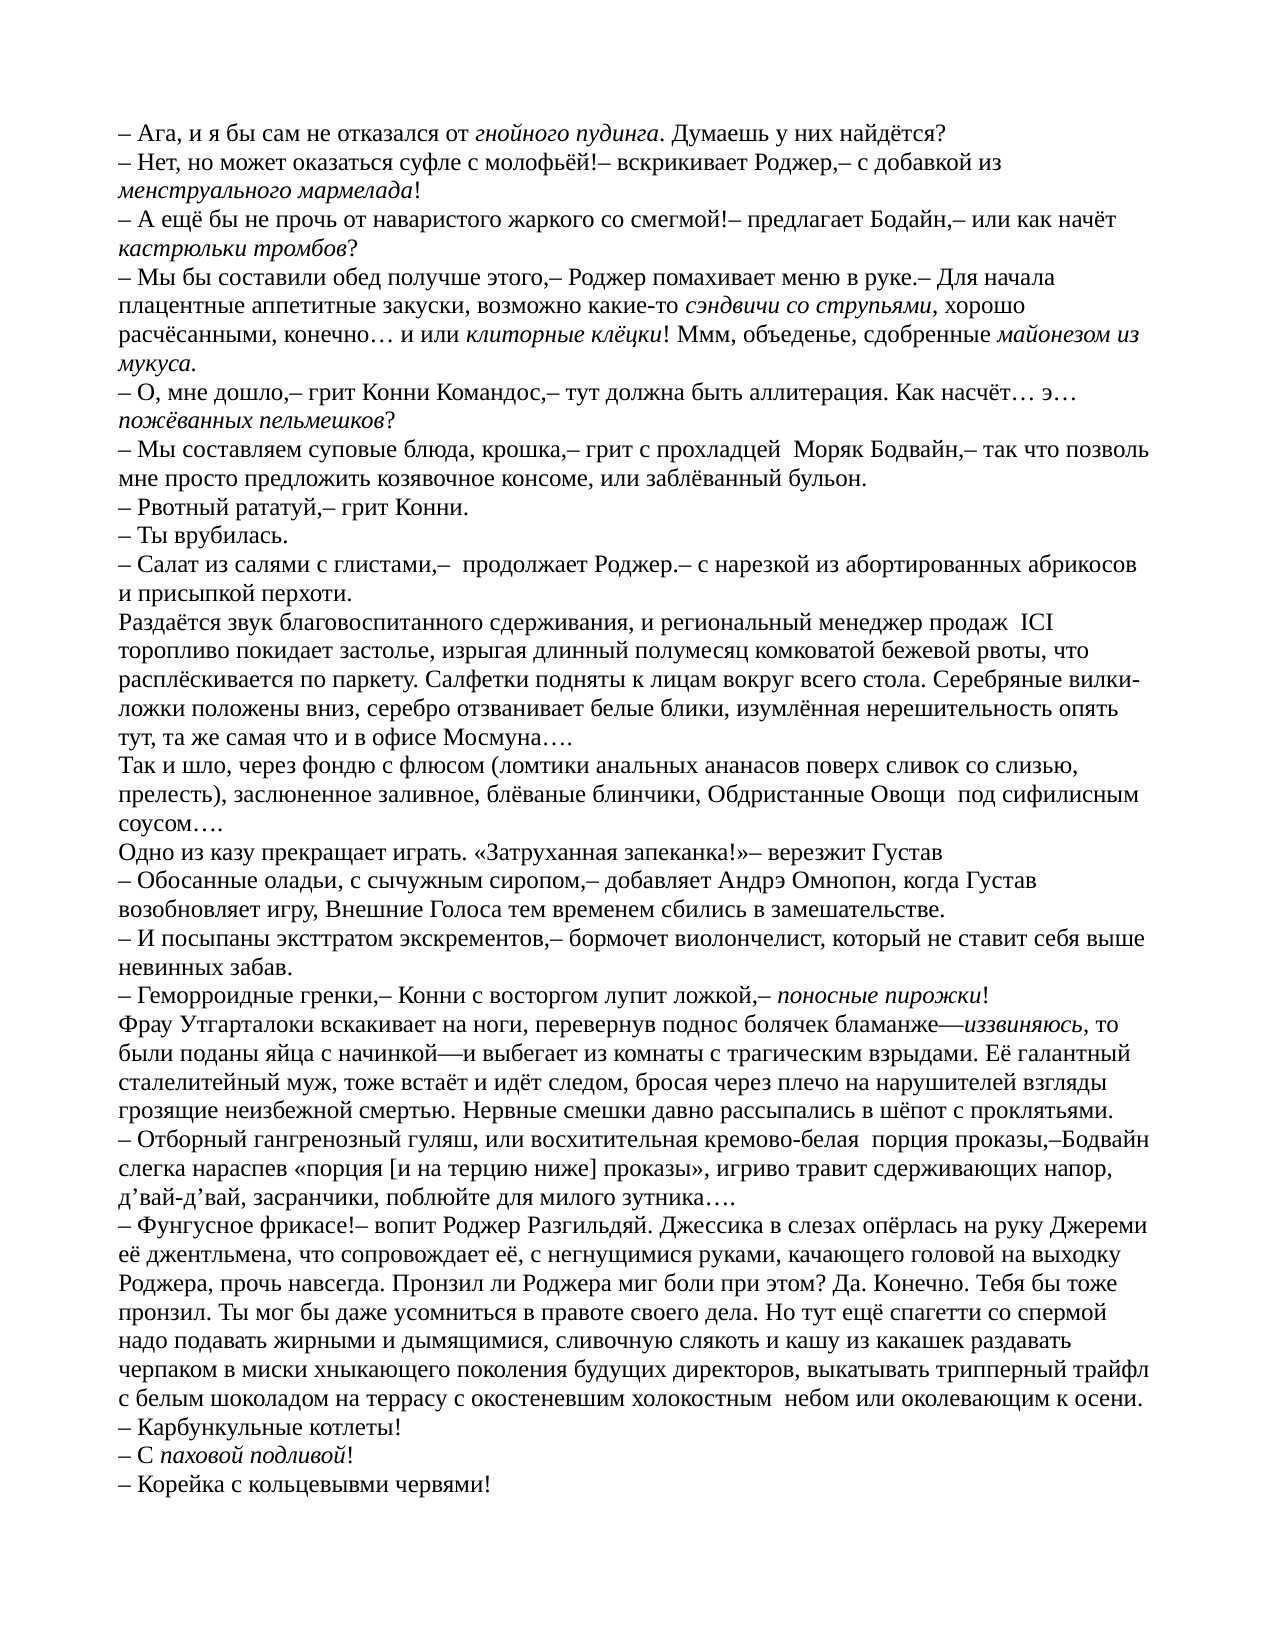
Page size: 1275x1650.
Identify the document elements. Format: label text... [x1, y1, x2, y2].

text Фрау Утгарталоки вскакивает на ноги, перевернув поднос болячек бламанже—иззвиняюсь, то были поданы яйца с начинкой—и выбегает из комнаты с трагическим взрыдами. Её галантный сталелитейный муж, тоже встаёт и идёт следом, бросая через плечо на нарушителей взгляды грозящие неизбежной смертью. Нервные смешки давно рассыпались в шёпот с проклятьями. [118, 1009, 1157, 1124]
text – Корейка с кольцевывми червями! [118, 1469, 1157, 1498]
text – Обосанные оладьи, с сычужным сиропом,– добавляет Андрэ Омнопон, когда Густав возобновляет игру, Внешние Голоса тем временем сбились в замешательстве. [118, 866, 1157, 923]
text – Отборный гангренозный гуляш, или восхитительная кремово-белая порция проказы,–Бодвайн слегка нараспев «порция [и на терцию ниже] проказы», игриво травит сдерживающих напор, д’вай-д’вай, засранчики, поблюйте для милого зутника…. [118, 1124, 1157, 1211]
text – Мы бы составили обед получше этого,– Роджер помахивает меню в руке.– Для начала плацентные аппетитные закуски, возможно какие-то сэндвичи со струпьями, хорошо расчёсанными, конечно… и или клиторные клёцки! Ммм, объеденье, сдобренные майонезом из мукуса. [118, 262, 1157, 377]
text – Нет, но может оказаться суфле с молофьёй!– вскрикивает Роджер,– с добавкой из менструального мармелада! [118, 147, 1157, 204]
text – А ещё бы не прочь от наваристого жаркого со смегмой!– предлагает Бодайн,– или как начёт кастрюльки тромбов? [118, 204, 1157, 262]
text Раздаётся звук благовоспитанного сдерживания, и региональный менеджер продаж ICI торопливо покидает застолье, изрыгая длинный полумесяц комковатой бежевой рвоты, что расплёскивается по паркету. Салфетки подняты к лицам вокруг всего стола. Серебряные вилки-ложки положены вниз, серебро отзванивает белые блики, изумлённая нерешительность опять тут, та же самая что и в офисе Мосмуна…. [118, 607, 1157, 751]
text – Рвотный рататуй,– грит Конни. [118, 492, 1157, 521]
text Одно из казу прекращает играть. «Затруханная запеканка!»– верезжит Густав [118, 837, 1157, 866]
text Так и шло, через фондю с флюсом (ломтики анальных ананасов поверх сливок со слизью, прелесть), заслюненное заливное, блёваные блинчики, Обдристанные Овощи под сифилисным соусом…. [118, 751, 1157, 837]
text – Мы составляем суповые блюда, крошка,– грит с прохладцей Моряк Бодвайн,– так что позволь мне просто предложить козявочное консоме, или заблёванный бульон. [118, 434, 1157, 492]
text – О, мне дошло,– грит Конни Командос,– тут должна быть аллитерация. Как насчёт… э… пожёванных пельмешков? [118, 377, 1157, 434]
text – Ага, и я бы сам не отказался от гнойного пудинга. Думаешь у них найдётся? [118, 118, 1157, 147]
text – И посыпаны эксттратом экскрементов,– бормочет виолончелист, который не ставит себя выше невинных забав. [118, 923, 1157, 981]
text – Карбункульные котлеты! [118, 1412, 1157, 1441]
text – Салат из салями с глистами,– продолжает Роджер.– с нарезкой из абортированных абрикосов и присыпкой перхоти. [118, 549, 1157, 607]
text – Геморроидные гренки,– Конни с восторгом лупит ложкой,– поносные пирожки! [118, 981, 1157, 1009]
text – Ты врубилась. [118, 521, 1157, 549]
text – С паховой подливой! [118, 1441, 1157, 1469]
text – Фунгусное фрикасе!– вопит Роджер Разгильдяй. Джессика в слезах опёрлась на руку Джереми её джентльмена, что сопровождает её, с негнущимися руками, качающего головой на выходку Роджера, прочь навсегда. Пронзил ли Роджера миг боли при этом? Да. Конечно. Тебя бы тоже пронзил. Ты мог бы даже усомниться в правоте своего дела. Но тут ещё спагетти со спермой надо подавать жирными и дымящимися, сливочную слякоть и кашу из какашек раздавать черпаком в миски хныкающего поколения будущих директоров, выкатывать трипперный трайфл с белым шоколадом на террасу с окостеневшим холокостным небом или околевающим к осени. [118, 1211, 1157, 1412]
